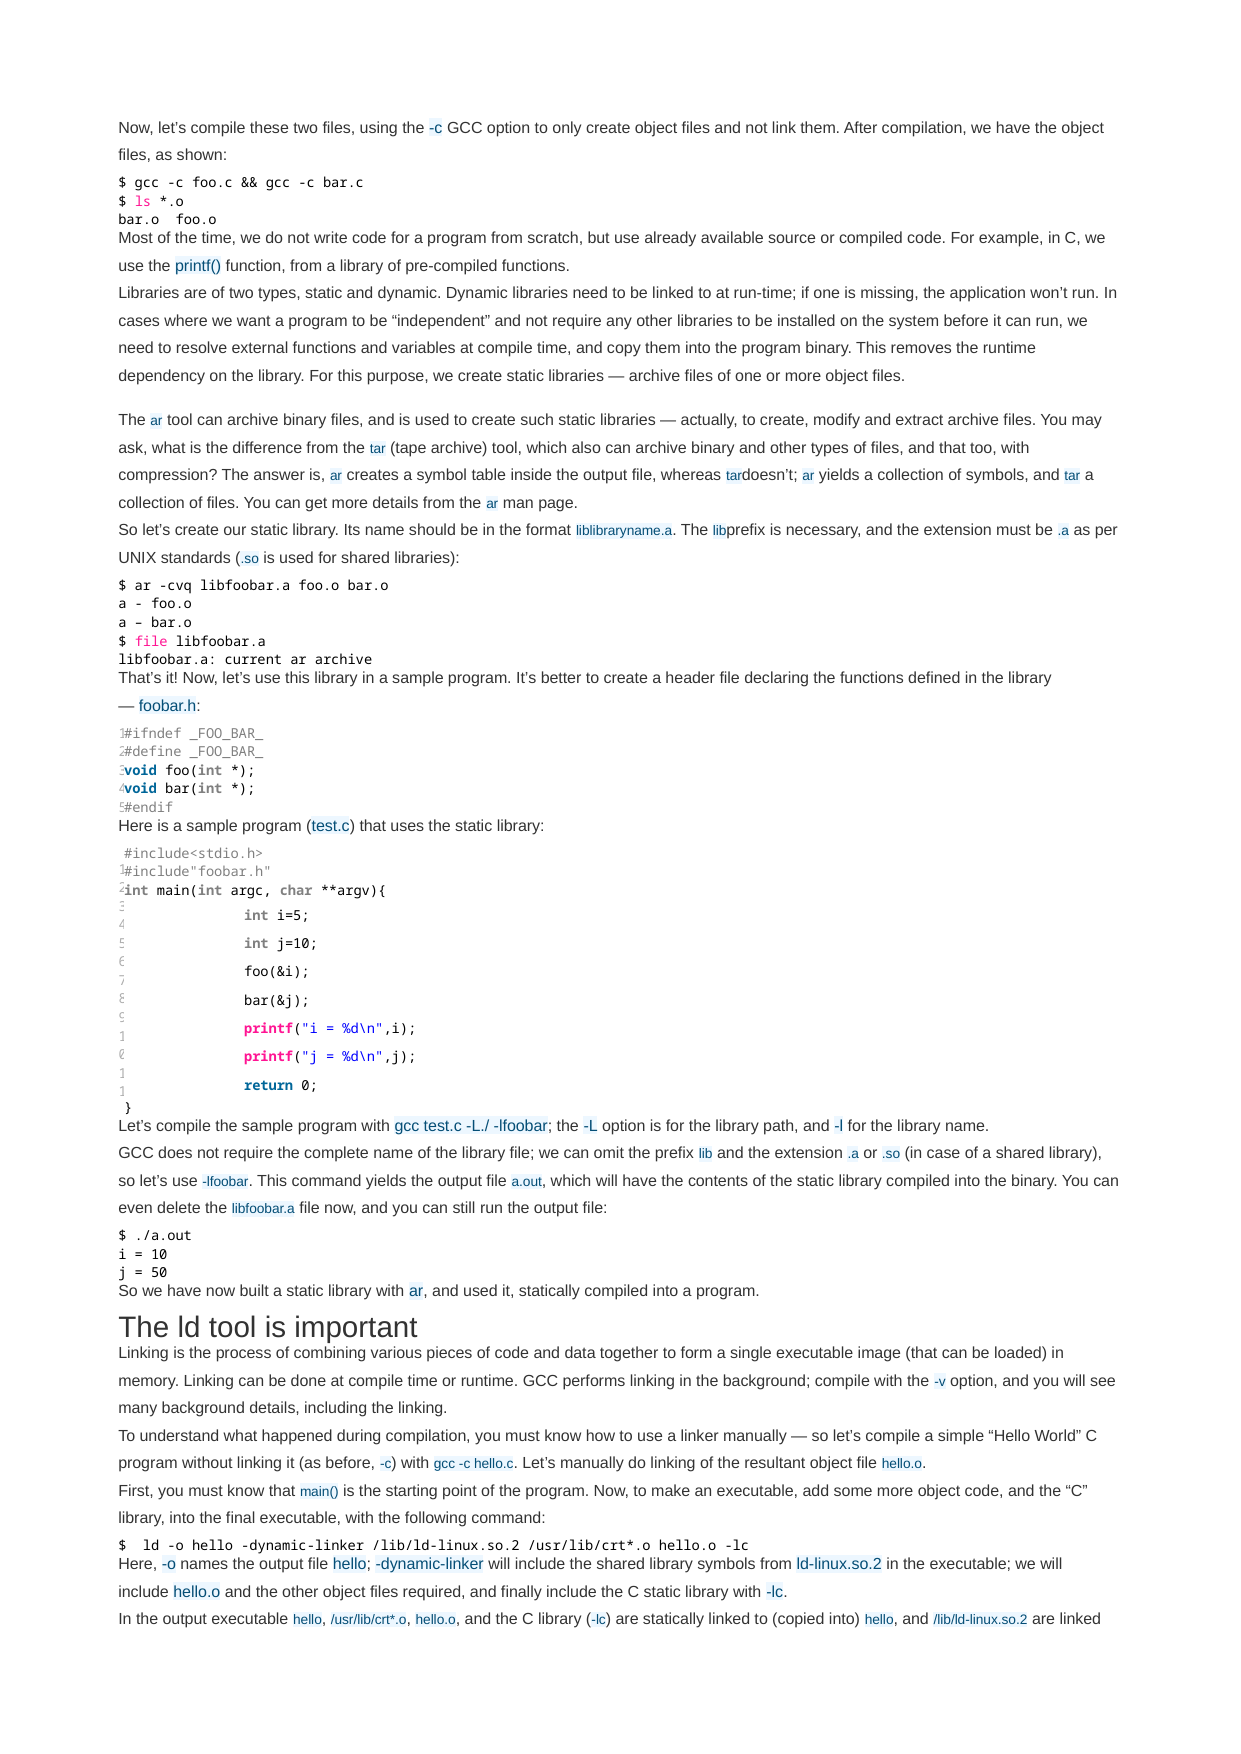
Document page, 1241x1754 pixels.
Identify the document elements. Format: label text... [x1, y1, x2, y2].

table_header $ ./a.out i = 10 j = 50 [118, 1226, 1228, 1282]
table_header $ ld -o hello -dynamic-linker /lib/ld-linux.so.2 /usr/lib/crt*.o hello.o -lc [118, 1536, 1228, 1554]
table_header #include<stdio.h> #include"foobar.h" int main(int argc, char **argv){ int i=5; int j=10; foo(&i); bar(&j); printf("i = %d\n",i); printf("j = %d\n",j); return 0; } [124, 844, 1240, 1116]
text Libraries are of two types, static and dynamic. Dynamic libraries need to be linked to at run-time; if one is missing, the application won’t run. In cases where we want a program to be “independent” and not require any other libraries to be installed on the system before it can run, we need to resolve external functions and variables at compile time, and copy them into the program binary. This removes the runtime dependency on the library. For this purpose, we create static libraries — archive files of one or more object files. [118, 284, 1122, 384]
text The ar tool can archive binary files, and is used to create such static libraries — actually, to create, modify and extract archive files. You may ask, what is the difference from the tar (tape archive) tool, which also can archive binary and other types of files, and that too, with compression? The answer is, ar creates a symbol table inside the output file, whereas tardoesn’t; ar yields a collection of symbols, and tar a collection of files. You can get more details from the ar man page. [118, 411, 1122, 512]
text In the output executable hello, /usr/lib/crt*.o, hello.o, and the C library (-lc) are statically linked to (copied into) hello, and /lib/ld-linux.so.2 are linked [118, 1609, 1122, 1628]
table_header $ gcc -c foo.c && gcc -c bar.c $ ls *.o bar.o foo.o [118, 173, 1228, 229]
table_header $ ar -cvq libfoobar.a foo.o bar.o a - foo.o a – bar.o $ file libfoobar.a libfoobar.a: current ar archive [118, 576, 1228, 668]
text Here, -o names the output file hello; -dynamic-linker will include the shared library symbols from ld-linux.so.2 in the executable; we will include hello.o and the other object files required, and finally include the C static library with -lc. [118, 1554, 1122, 1600]
text First, you must know that main() is the starting point of the program. Now, to make an executable, add some more object code, and the “C” library, into the final executable, with the following command: [118, 1481, 1122, 1527]
text To understand what happened during compilation, you must know how to use a linker manually — so let’s compile a simple “Hello World” C program without linking it (as before, -c) with gcc -c hello.c. Let’s manually do linking of the resultant object file hello.o. [118, 1426, 1122, 1472]
table_header 1 2 3 4 5 6 7 8 9 10 11 [118, 844, 124, 1116]
text Here is a sample program (test.c) that uses the static library: [118, 816, 1122, 834]
text So we have now built a static library with ar, and used it, statically compiled into a program. [118, 1282, 1122, 1300]
text Most of the time, we do not write code for a program from scratch, but use already available source or compiled code. For example, in C, we use the printf() function, from a library of pre-compiled functions. [118, 229, 1122, 274]
text Linking is the process of combining various pieces of code and data together to form a single executable image (that can be loaded) in memory. Linking can be done at compile time or runtime. GCC performs linking in the background; compile with the -v option, and you will see many background details, including the linking. [118, 1343, 1122, 1417]
text GCC does not require the complete name of the library file; we can omit the prefix lib and the extension .a or .so (in case of a shared library), so let’s use -lfoobar. This command yields the output file a.out, which will have the contents of the static library compiled into the binary. You can even delete the libfoobar.a file now, and you can still run the output file: [118, 1144, 1122, 1217]
subtitle The ld tool is important [118, 1309, 1122, 1343]
text Now, let’s compile these two files, using the -c GCC option to only create object files and not link them. After compilation, we have the object files, as shown: [118, 118, 1122, 164]
text Let’s compile the sample program with gcc test.c -L./ -lfoobar; the -L option is for the library path, and -l for the library name. [118, 1116, 1122, 1134]
table_header 1 2 3 4 5 [118, 724, 124, 816]
text That’s it! Now, let’s use this library in a sample program. It’s better to create a header file declaring the functions defined in the library — foobar.h: [118, 668, 1122, 714]
text So let’s create our static library. Its name should be in the format liblibraryname.a. The libprefix is necessary, and the extension must be .a as per UNIX standards (.so is used for shared libraries): [118, 521, 1122, 567]
table_header #ifndef _FOO_BAR_ #define _FOO_BAR_ void foo(int *); void bar(int *); #endif [124, 724, 1240, 816]
